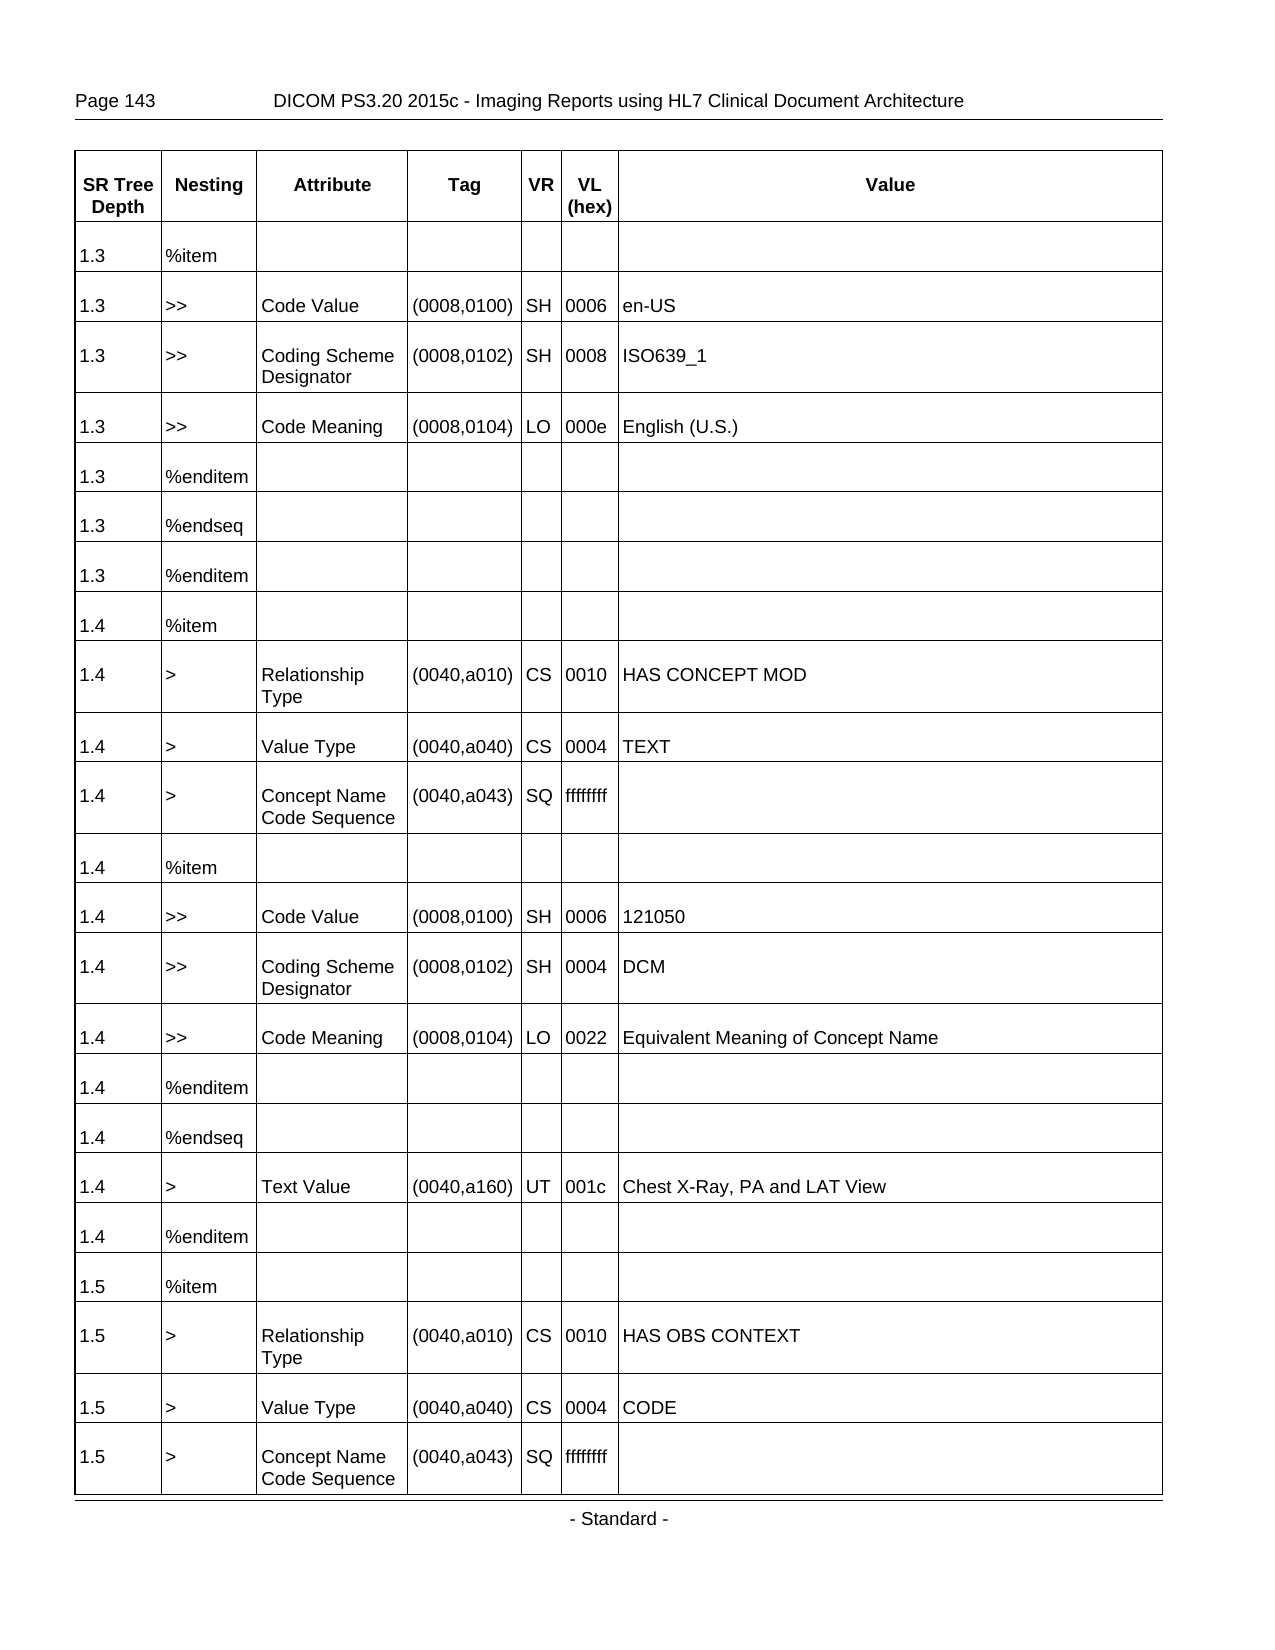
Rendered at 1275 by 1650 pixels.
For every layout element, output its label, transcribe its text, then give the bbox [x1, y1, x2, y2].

table_cell [562, 222, 618, 271]
table_cell 001c [562, 1153, 618, 1202]
table_cell 1.3 [76, 542, 161, 591]
table_cell (0040,a040) [408, 1374, 521, 1422]
table_cell SH [522, 933, 561, 1003]
table_cell 1.4 [76, 1104, 161, 1152]
table_cell 0004 [562, 713, 618, 761]
table_cell [562, 1203, 618, 1252]
table_cell 1.5 [76, 1253, 161, 1301]
table_cell Code Meaning [257, 393, 407, 442]
table_cell 121050 [619, 883, 1162, 932]
table_cell [619, 492, 1162, 541]
table_cell Relationship Type [257, 1302, 407, 1372]
table_cell [522, 834, 561, 882]
table_cell %enditem [162, 542, 256, 591]
table_cell Coding Scheme Designator [257, 933, 407, 1003]
table_cell 1.4 [76, 933, 161, 1003]
table_cell SH [522, 272, 561, 321]
table_cell [408, 1253, 521, 1301]
table_cell [522, 1253, 561, 1301]
table_cell SQ [522, 762, 561, 832]
table_cell 0022 [562, 1004, 618, 1053]
table_cell %endseq [162, 1104, 256, 1152]
table_cell Value Type [257, 713, 407, 761]
table_cell 1.4 [76, 1004, 161, 1053]
table_cell 1.4 [76, 883, 161, 932]
table_cell [257, 1104, 407, 1152]
table_cell %item [162, 1253, 256, 1301]
table_cell > [162, 1302, 256, 1372]
table_cell HAS OBS CONTEXT [619, 1302, 1162, 1372]
table_cell 1.5 [76, 1302, 161, 1372]
table_cell [619, 834, 1162, 882]
table_cell (0040,a043) [408, 1423, 521, 1493]
table_cell 1.4 [76, 1153, 161, 1202]
table_cell CODE [619, 1374, 1162, 1422]
table_cell [562, 1054, 618, 1102]
table_header Value [619, 151, 1162, 221]
table_cell 1.3 [76, 443, 161, 491]
table_cell [408, 1203, 521, 1252]
table_cell > [162, 1153, 256, 1202]
table_cell [408, 222, 521, 271]
table_cell English (U.S.) [619, 393, 1162, 442]
table_cell >> [162, 393, 256, 442]
table_header VR [522, 151, 561, 221]
table_cell Coding Scheme Designator [257, 322, 407, 392]
table_header SR Tree Depth [76, 151, 161, 221]
table_cell Text Value [257, 1153, 407, 1202]
table_cell [562, 1253, 618, 1301]
table_cell [408, 834, 521, 882]
table_cell (0040,a040) [408, 713, 521, 761]
table_cell 1.3 [76, 393, 161, 442]
table_cell (0008,0102) [408, 933, 521, 1003]
table_cell [408, 492, 521, 541]
table_cell (0040,a160) [408, 1153, 521, 1202]
table_cell > [162, 713, 256, 761]
table_cell >> [162, 272, 256, 321]
table_cell [562, 1104, 618, 1152]
table_cell [522, 1203, 561, 1252]
table_cell [619, 1054, 1162, 1102]
table_cell SH [522, 883, 561, 932]
table_cell [562, 492, 618, 541]
table_cell 0004 [562, 933, 618, 1003]
table_cell 1.4 [76, 592, 161, 640]
table_cell [562, 443, 618, 491]
table_cell [257, 1203, 407, 1252]
table_cell CS [522, 641, 561, 712]
table_cell HAS CONCEPT MOD [619, 641, 1162, 712]
table_cell [257, 222, 407, 271]
table_cell SH [522, 322, 561, 392]
table_cell [562, 592, 618, 640]
table_cell ffffffff [562, 762, 618, 832]
table_header Nesting [162, 151, 256, 221]
table_cell 1.3 [76, 492, 161, 541]
table_cell %enditem [162, 1203, 256, 1252]
table_cell [619, 542, 1162, 591]
table_cell >> [162, 322, 256, 392]
table_cell > [162, 1374, 256, 1422]
table_cell CS [522, 1374, 561, 1422]
table_cell 0008 [562, 322, 618, 392]
table_cell 000e [562, 393, 618, 442]
table_cell (0008,0100) [408, 883, 521, 932]
table_cell Code Meaning [257, 1004, 407, 1053]
table_cell (0040,a010) [408, 641, 521, 712]
table_cell CS [522, 1302, 561, 1372]
table_cell [522, 1054, 561, 1102]
table_cell (0008,0102) [408, 322, 521, 392]
table_cell %item [162, 834, 256, 882]
table_cell 1.4 [76, 1054, 161, 1102]
table_cell [619, 1423, 1162, 1493]
table_cell 0006 [562, 883, 618, 932]
table_cell SQ [522, 1423, 561, 1493]
table_cell [619, 222, 1162, 271]
table_cell >> [162, 933, 256, 1003]
table_cell (0040,a043) [408, 762, 521, 832]
table_cell [522, 542, 561, 591]
table_cell [619, 443, 1162, 491]
table_cell Concept Name Code Sequence [257, 762, 407, 832]
table_cell Chest X-Ray, PA and LAT View [619, 1153, 1162, 1202]
table_cell [257, 443, 407, 491]
table_cell 1.4 [76, 1203, 161, 1252]
table_cell [522, 492, 561, 541]
table_cell [257, 1253, 407, 1301]
table_cell 0010 [562, 1302, 618, 1372]
table_cell [619, 1203, 1162, 1252]
table_cell 0006 [562, 272, 618, 321]
table_cell [619, 762, 1162, 832]
table_cell [408, 443, 521, 491]
table_cell [562, 542, 618, 591]
table_cell Concept Name Code Sequence [257, 1423, 407, 1493]
table_cell > [162, 762, 256, 832]
table_cell > [162, 641, 256, 712]
table_cell (0008,0104) [408, 1004, 521, 1053]
table_cell (0008,0100) [408, 272, 521, 321]
table_cell %enditem [162, 1054, 256, 1102]
table_cell [619, 1104, 1162, 1152]
table_cell %item [162, 592, 256, 640]
table_cell LO [522, 393, 561, 442]
table_cell Code Value [257, 272, 407, 321]
table_cell Code Value [257, 883, 407, 932]
table_cell [408, 542, 521, 591]
table_cell 1.3 [76, 222, 161, 271]
table_cell [522, 1104, 561, 1152]
table_cell ffffffff [562, 1423, 618, 1493]
table_cell %endseq [162, 492, 256, 541]
table_cell [522, 592, 561, 640]
table_cell Relationship Type [257, 641, 407, 712]
table_cell LO [522, 1004, 561, 1053]
table_cell 1.4 [76, 713, 161, 761]
table_cell [257, 592, 407, 640]
table_cell 1.4 [76, 834, 161, 882]
table_cell Value Type [257, 1374, 407, 1422]
table_cell (0040,a010) [408, 1302, 521, 1372]
table_cell 1.4 [76, 641, 161, 712]
table_cell [408, 592, 521, 640]
table_cell CS [522, 713, 561, 761]
table_cell [257, 492, 407, 541]
table_cell [408, 1054, 521, 1102]
table_cell [257, 1054, 407, 1102]
table_cell 1.3 [76, 272, 161, 321]
table_cell [257, 542, 407, 591]
table_cell [522, 443, 561, 491]
table_cell 1.5 [76, 1374, 161, 1422]
table_cell UT [522, 1153, 561, 1202]
table_cell %enditem [162, 443, 256, 491]
table_cell >> [162, 883, 256, 932]
table_cell [522, 222, 561, 271]
table_header VL (hex) [562, 151, 618, 221]
table_cell en-US [619, 272, 1162, 321]
table_cell [408, 1104, 521, 1152]
table_cell 1.3 [76, 322, 161, 392]
table_cell 1.5 [76, 1423, 161, 1493]
table_cell 0004 [562, 1374, 618, 1422]
table_cell TEXT [619, 713, 1162, 761]
table_cell (0008,0104) [408, 393, 521, 442]
table_cell [619, 1253, 1162, 1301]
table_cell DCM [619, 933, 1162, 1003]
table_cell Equivalent Meaning of Concept Name [619, 1004, 1162, 1053]
table_cell [619, 592, 1162, 640]
table_cell >> [162, 1004, 256, 1053]
table_cell ISO639_1 [619, 322, 1162, 392]
table_cell 1.4 [76, 762, 161, 832]
table_cell > [162, 1423, 256, 1493]
table_header Attribute [257, 151, 407, 221]
table_header Tag [408, 151, 521, 221]
table_cell 0010 [562, 641, 618, 712]
table_cell %item [162, 222, 256, 271]
table_cell [257, 834, 407, 882]
table_cell [562, 834, 618, 882]
